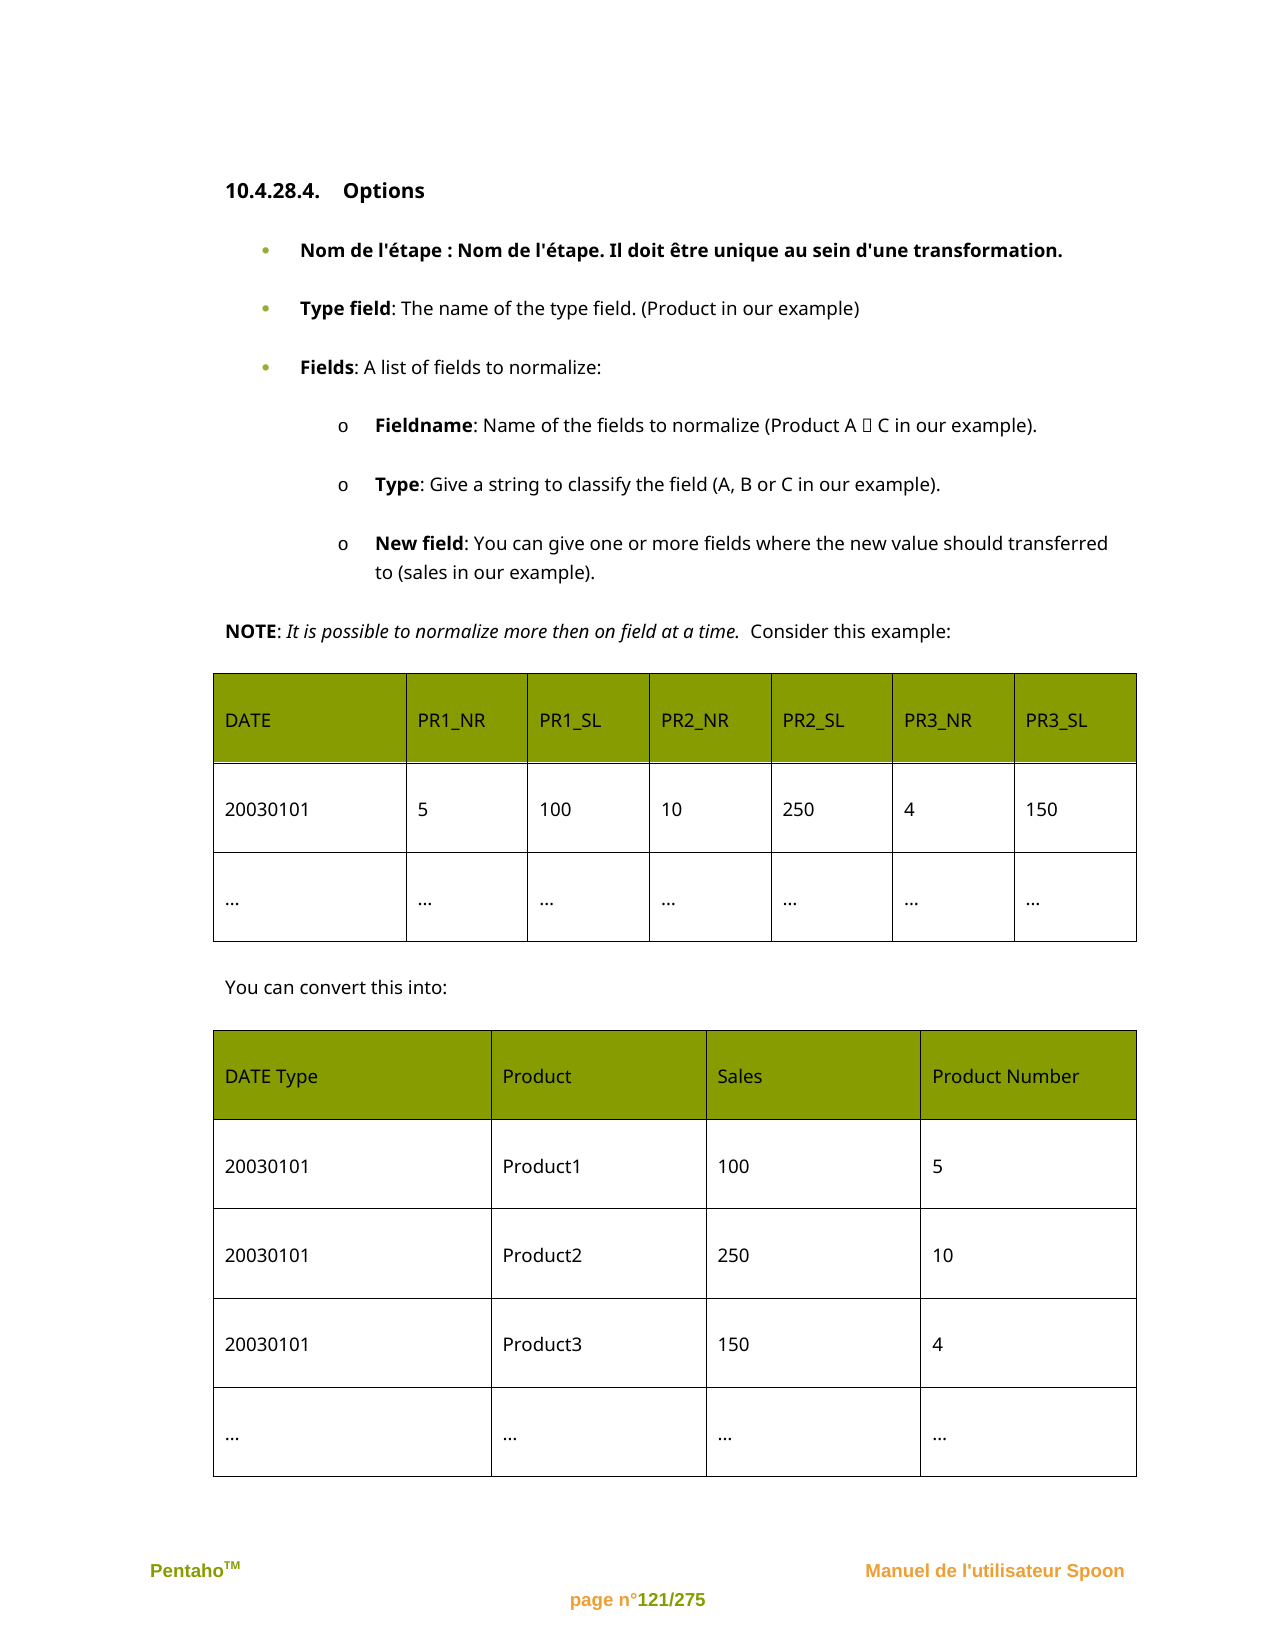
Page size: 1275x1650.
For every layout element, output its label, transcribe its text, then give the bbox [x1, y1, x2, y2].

table_cell 150 [707, 1299, 920, 1387]
list Type field: The name of the type field. (Product in our example) [262, 292, 1125, 321]
table_cell … [492, 1388, 706, 1476]
table_cell 100 [707, 1120, 920, 1208]
table_cell 4 [921, 1299, 1136, 1387]
table_cell … [893, 853, 1014, 941]
table_header PR1_SL [528, 674, 649, 762]
table_cell … [528, 853, 649, 941]
table_cell … [1015, 853, 1136, 941]
table_cell 10 [921, 1209, 1136, 1297]
table_cell … [650, 853, 771, 941]
table_cell Product2 [492, 1209, 706, 1297]
table_cell 5 [921, 1120, 1136, 1208]
table_cell 100 [528, 764, 649, 852]
table_cell 250 [772, 764, 892, 852]
table_header DATE Type [214, 1031, 491, 1119]
table_cell Product1 [492, 1120, 706, 1208]
table_cell 20030101 [214, 764, 406, 852]
list Fieldname: Name of the fields to normalize (Product A  C in our example). [337, 409, 1125, 439]
table_header DATE [214, 674, 406, 762]
list Fields: A list of fields to normalize: [262, 351, 1125, 380]
table_cell 150 [1015, 764, 1136, 852]
table_header Sales [707, 1031, 920, 1119]
text You can convert this into: [225, 971, 1125, 1001]
table_cell 5 [407, 764, 527, 852]
table_cell … [921, 1388, 1136, 1476]
table_header PR1_NR [407, 674, 527, 762]
table_cell Product3 [492, 1299, 706, 1387]
table_cell 4 [893, 764, 1014, 852]
table_cell … [707, 1388, 920, 1476]
table_header PR2_SL [772, 674, 892, 762]
subtitle Options [225, 175, 1125, 204]
list New field: You can give one or more fields where the new value should transferred to (sales in our example). [337, 527, 1125, 585]
table_cell 20030101 [214, 1299, 491, 1387]
table_cell … [772, 853, 892, 941]
text NOTE: It is possible to normalize more then on field at a time. Consider this example: [225, 615, 1125, 644]
list Type: Give a string to classify the field (A, B or C in our example). [337, 468, 1125, 497]
table_header PR3_SL [1015, 674, 1136, 762]
table_cell 10 [650, 764, 771, 852]
table_header PR2_NR [650, 674, 771, 762]
table_cell … [214, 1388, 491, 1476]
table_cell 250 [707, 1209, 920, 1297]
table_header PR3_NR [893, 674, 1014, 762]
table_cell … [214, 853, 406, 941]
table_header Product Number [921, 1031, 1136, 1119]
list Nom de l'étape : Nom de l'étape. Il doit être unique au sein d'une transformation. [262, 234, 1125, 263]
table_cell 20030101 [214, 1120, 491, 1208]
table_cell 20030101 [214, 1209, 491, 1297]
table_header Product [492, 1031, 706, 1119]
table_cell … [407, 853, 527, 941]
